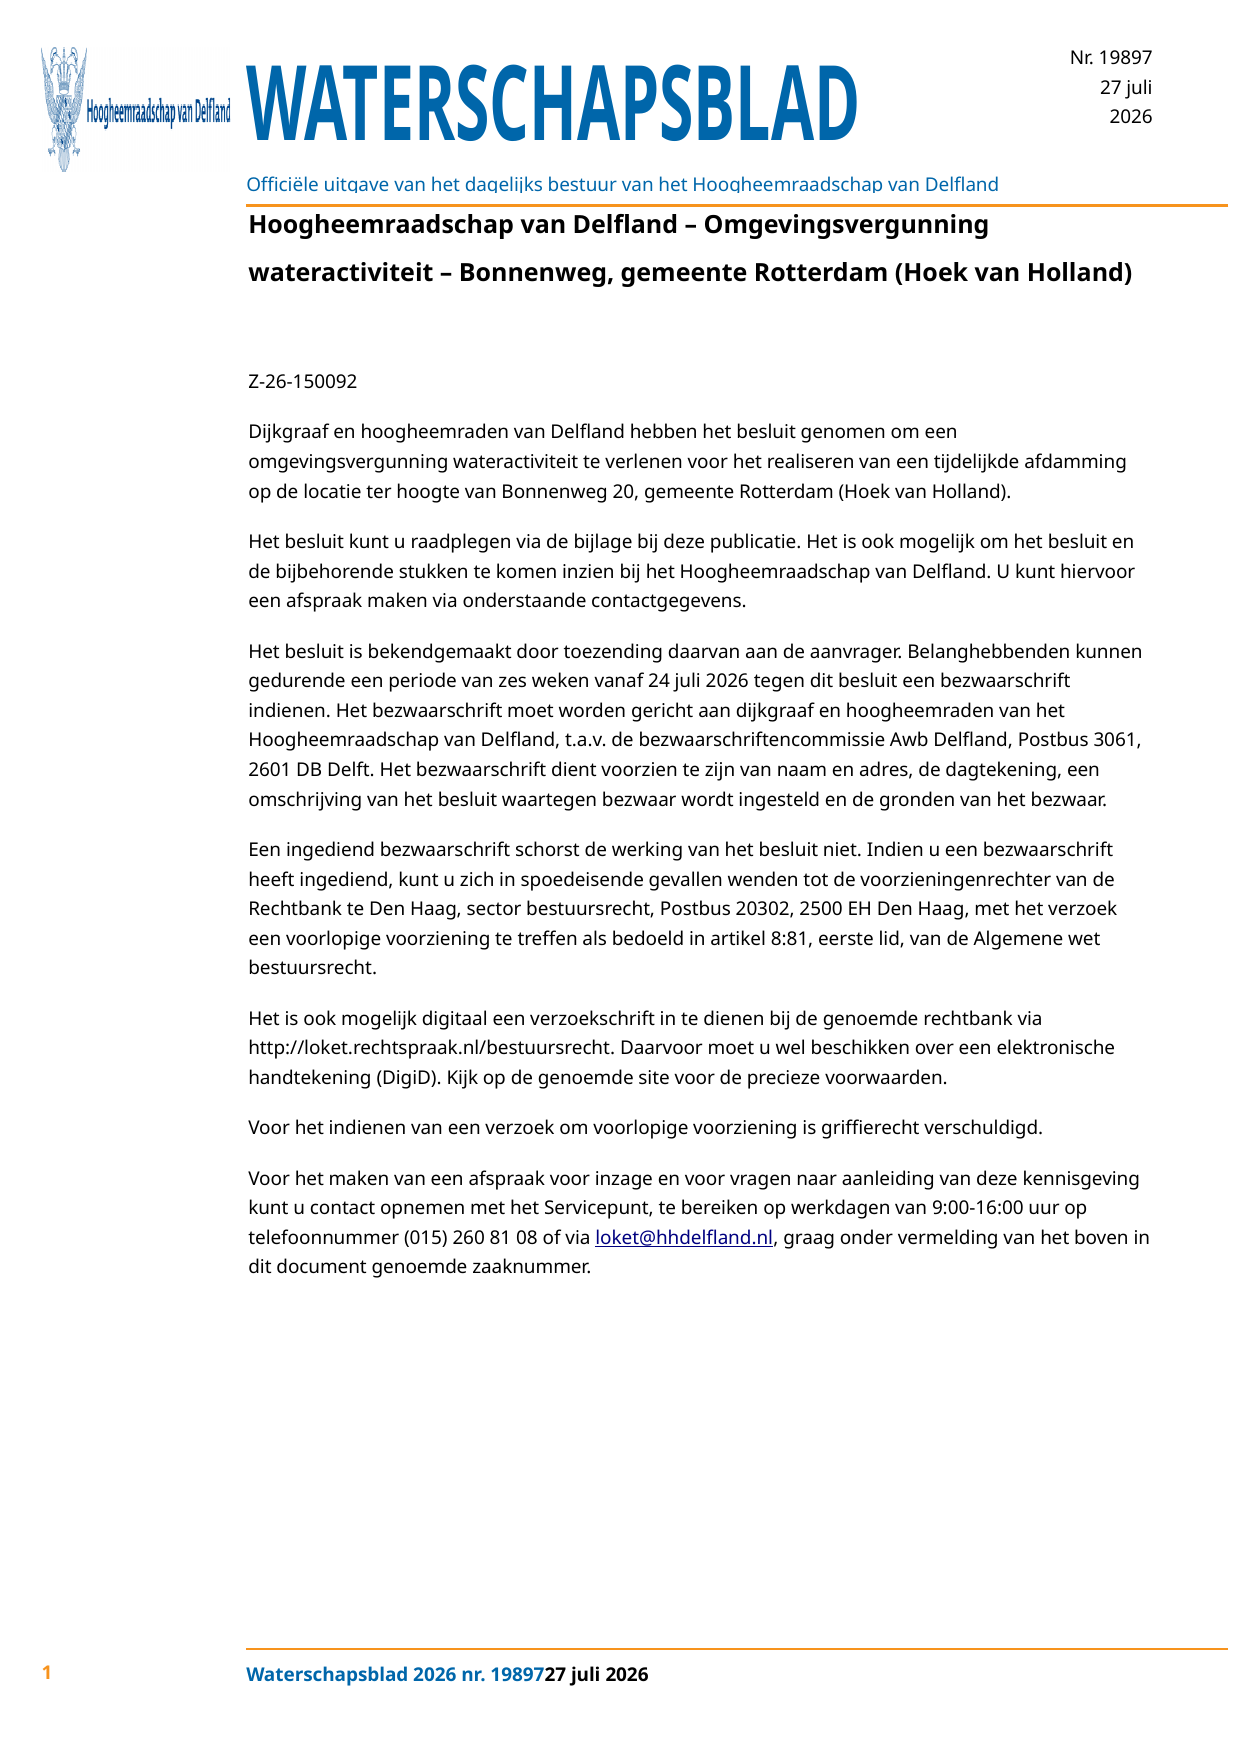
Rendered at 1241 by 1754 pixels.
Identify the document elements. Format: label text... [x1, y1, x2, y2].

text Dijkgraaf en hoogheemraden van Delfland hebben het besluit genomen om een omgevingsvergunning wateractiviteit te verlenen voor het realiseren van een tijdelijkde afdamming op de locatie ter hoogte van Bonnenweg 20, gemeente Rotterdam (Hoek van Holland). [248, 419, 1152, 504]
text Voor het maken van een afspraak voor inzage en voor vragen naar aanleiding van deze kennisgeving kunt u contact opnemen met het Servicepunt, te bereiken op werkdagen van 9:00-16:00 uur op telefoonnummer (015) 260 81 08 of via loket@hhdelfland.nl, graag onder vermelding van het boven in dit document genoemde zaaknummer. [248, 1165, 1152, 1279]
text Het besluit is bekendgemaakt door toezending daarvan aan de aanvrager. Belanghebbenden kunnen gedurende een periode van zes weken vanaf 24 juli 2026 tegen dit besluit een bezwaarschrift indienen. Het bezwaarschrift moet worden gericht aan dijkgraaf en hoogheemraden van het Hoogheemraadschap van Delfland, t.a.v. de bezwaarschriftencommissie Awb Delfland, Postbus 3061, 2601 DB Delft. Het bezwaarschrift dient voorzien te zijn van naam en adres, de dagtekening, een omschrijving van het besluit waartegen bezwaar wordt ingesteld en de gronden van het bezwaar. [248, 638, 1152, 812]
text Het is ook mogelijk digitaal een verzoekschrift in te dienen bij de genoemde rechtbank via http://loket.rechtspraak.nl/bestuursrecht. Daarvoor moet u wel beschikken over een elektronische handtekening (DigiD). Kijk op de genoemde site voor de precieze voorwaarden. [248, 1005, 1152, 1090]
text Voor het indienen van een verzoek om voorlopige voorziening is griffierecht verschuldigd. [248, 1114, 1152, 1140]
text Een ingediend bezwaarschrift schorst de werking van het besluit niet. Indien u een bezwaarschrift heeft ingediend, kunt u zich in spoedeisende gevallen wenden tot de voorzieningenrechter van de Rechtbank te Den Haag, sector bestuursrecht, Postbus 20302, 2500 EH Den Haag, met het verzoek een voorlopige voorziening te treffen als bedoeld in artikel 8:81, eerste lid, van de Algemene wet bestuursrecht. [248, 836, 1152, 980]
text Het besluit kunt u raadplegen via de bijlage bij deze publicatie. Het is ook mogelijk om het besluit en de bijbehorende stukken te komen inzien bij het Hoogheemraadschap van Delfland. U kunt hiervoor een afspraak maken via onderstaande contactgegevens. [248, 528, 1152, 613]
picture [41, 47, 231, 172]
text Z-26-150092 [248, 368, 1152, 394]
text Hoogheemraadschap van Delfland – Omgevingsvergunning wateractiviteit – Bonnenweg, gemeente Rotterdam (Hoek van Holland) [248, 207, 1152, 288]
